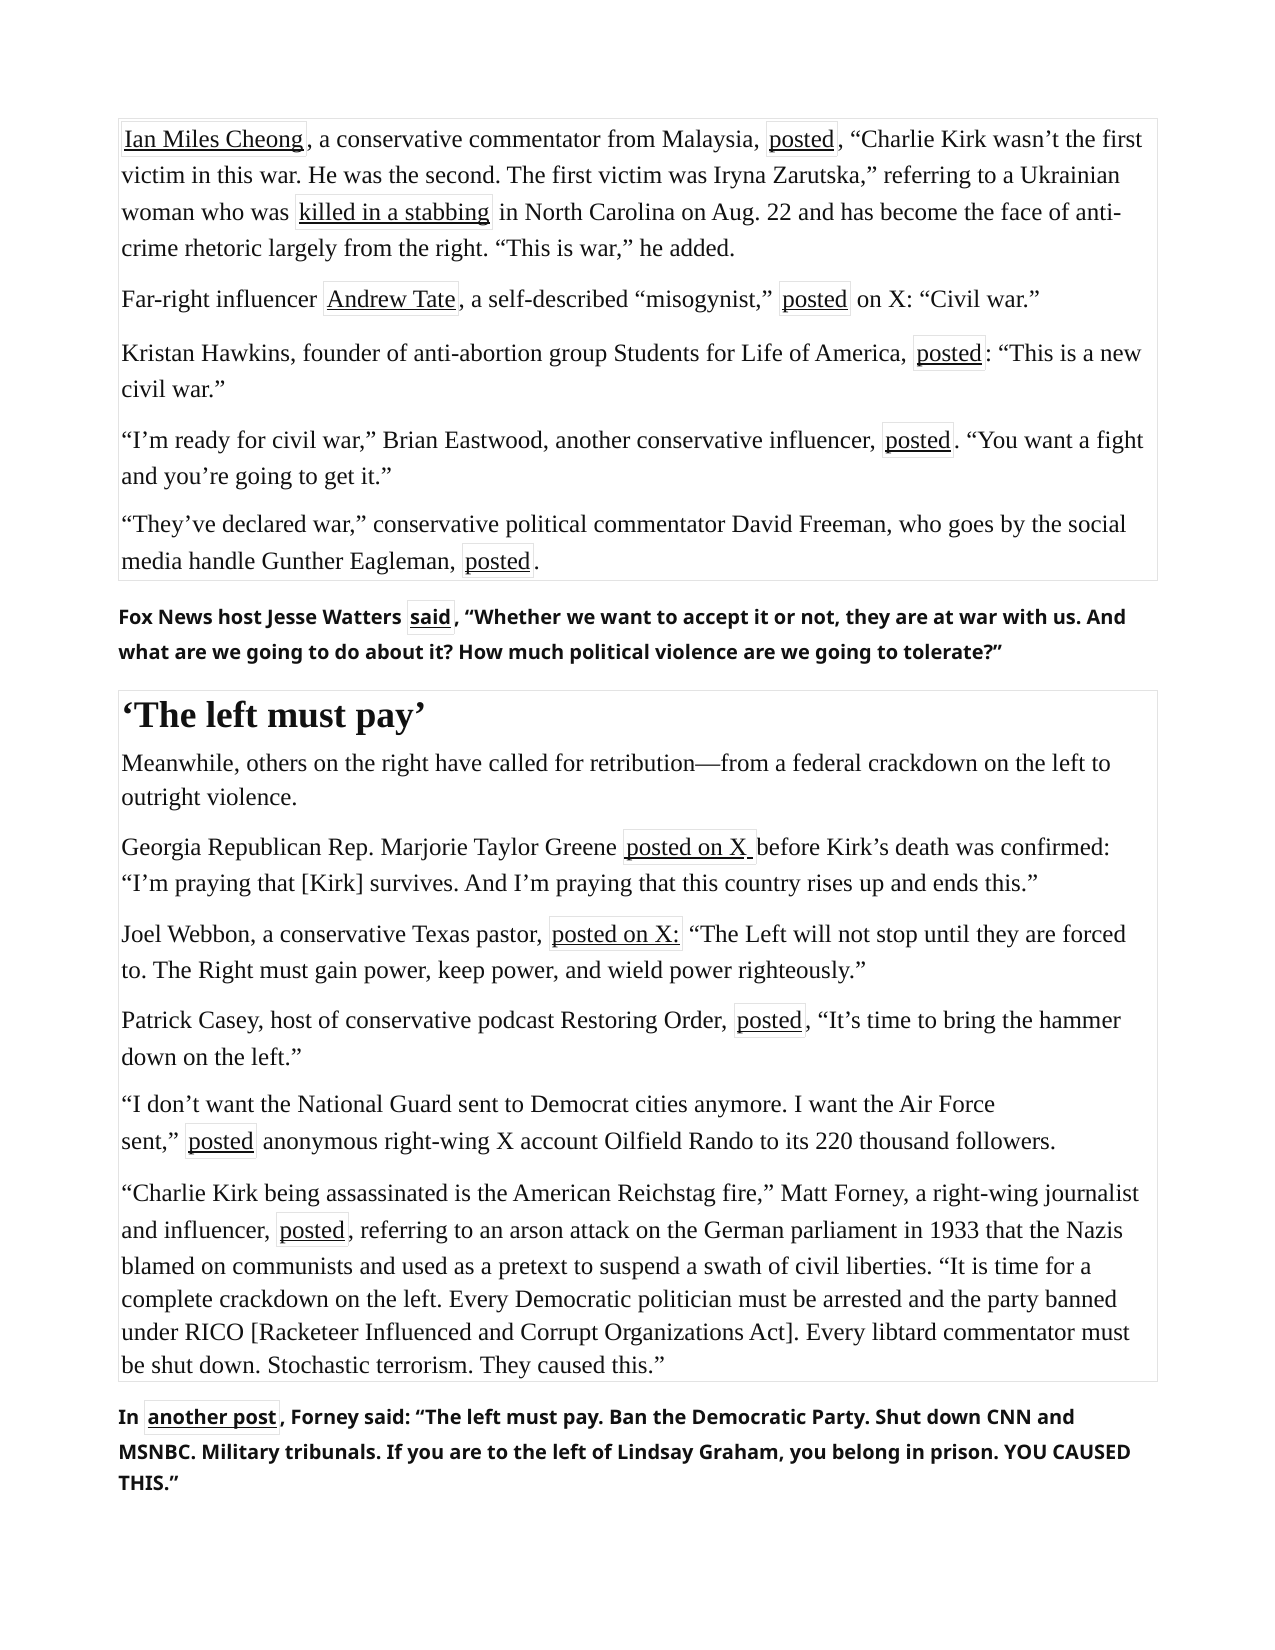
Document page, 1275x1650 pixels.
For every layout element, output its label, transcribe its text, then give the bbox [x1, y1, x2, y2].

text “I’m ready for civil war,” Brian Eastwood, another conservative influencer, posted. “You want a fight and you’re going to get it.” [119, 419, 1157, 490]
text “Charlie Kirk being assassinated is the American Reichstag fire,” Matt Forney, a right-wing journalist and influencer, posted, referring to an arson attack on the German parliament in 1933 that the Nazis blamed on communists and used as a pretext to suspend a swath of civil liberties. “It is time for a complete crackdown on the left. Every Democratic politician must be arrested and the party banned under RICO [Racketeer Influenced and Corrupt Organizations Act]. Every libtard commentator must be shut down. Stochastic terrorism. They caused this.” [119, 1175, 1157, 1381]
text Patrick Casey, host of conservative podcast Restoring Order, posted, “It’s time to bring the hammer down on the left.” [119, 999, 1157, 1070]
text In another post, Forney said: “The left must pay. Ban the Democratic Party. Shut down CNN and MSNBC. Military tribunals. If you are to the left of Lindsay Graham, you belong in prison. YOU CAUSED THIS.” [118, 1400, 1157, 1496]
subtitle ‘The left must pay’ [119, 691, 1157, 736]
text Ian Miles Cheong, a conservative commentator from Malaysia, posted, “Charlie Kirk wasn’t the first victim in this war. He was the second. The first victim was Iryna Zarutska,” referring to a Ukrainian woman who was killed in a stabbing in North Carolina on Aug. 22 and has become the face of anti-crime rhetoric largely from the right. “This is war,” he added. [119, 119, 1157, 262]
text Meanwhile, others on the right have called for retribution—from a federal crackdown on the left to outright violence. [119, 746, 1157, 810]
text Fox News host Jesse Watters said, “Whether we want to accept it or not, they are at war with us. And what are we going to do about it? How much political violence are we going to tolerate?” [118, 600, 1157, 665]
text “I don’t want the National Guard sent to Democrat cities anymore. I want the Air Force sent,” posted anonymous right-wing X account Oilfield Rando to its 220 thousand followers. [119, 1086, 1157, 1158]
text “They’ve declared war,” conservative political commentator David Freeman, who goes by the social media handle Gunther Eagleman, posted. [119, 506, 1157, 580]
text Far-right influencer Andrew Tate, a self-described “misogynist,” posted on X: “Civil war.” [119, 278, 1157, 316]
text Georgia Republican Rep. Marjorie Taylor Greene posted on X before Kirk’s death was confirmed: “I’m praying that [Kirk] survives. And I’m praying that this country rises up and ends this.” [119, 826, 1157, 897]
text Joel Webbon, a conservative Texas pastor, posted on X: “The Left will not stop until they are forced to. The Right must gain power, keep power, and wield power righteously.” [119, 913, 1157, 984]
text Kristan Hawkins, founder of anti-abortion group Students for Life of America, posted: “This is a new civil war.” [119, 332, 1157, 403]
